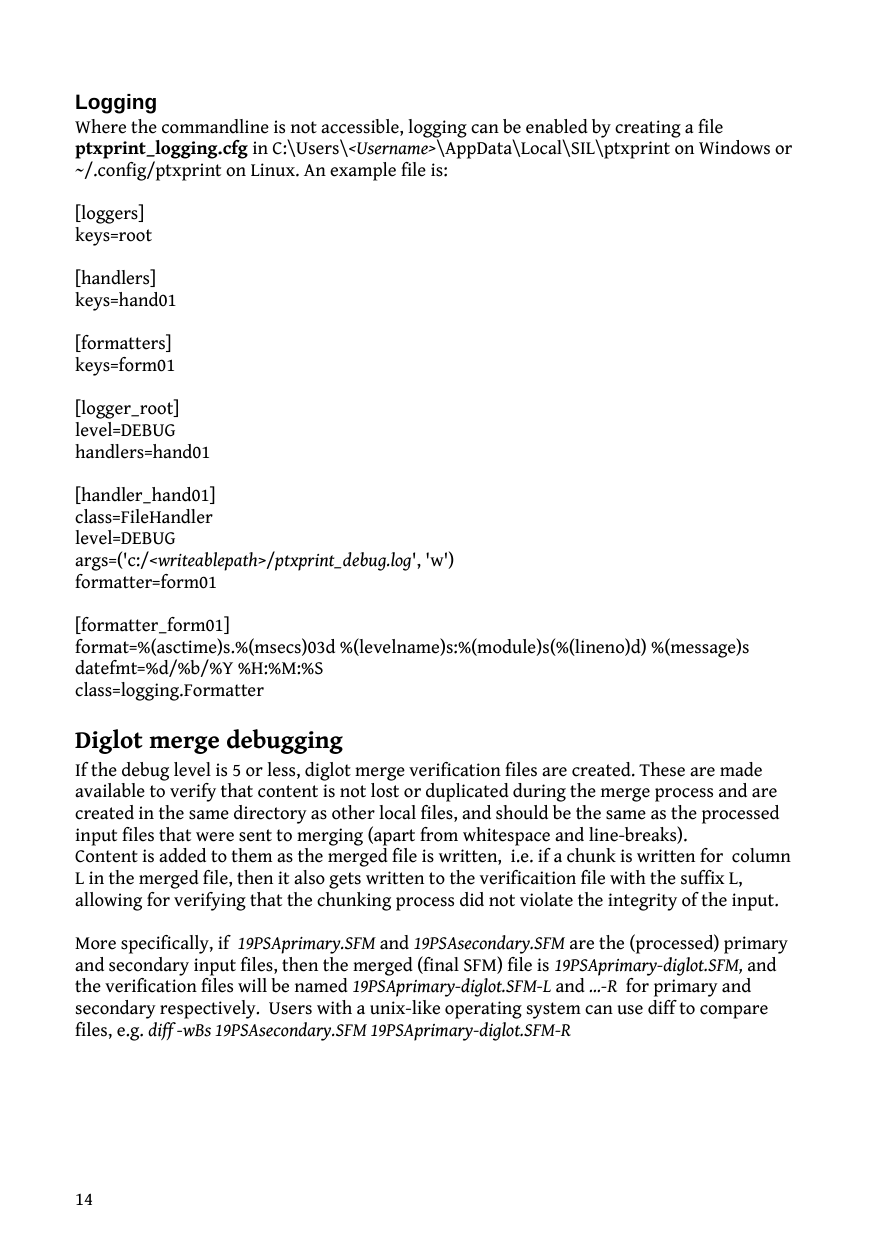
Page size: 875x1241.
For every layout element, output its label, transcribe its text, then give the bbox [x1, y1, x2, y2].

text args=('c:/<writeablepath>/ptxprint_debug.log', 'w') [75, 550, 799, 572]
text [formatters] [75, 333, 799, 355]
text [handler_hand01] [75, 485, 799, 507]
text class=FileHandler [75, 507, 799, 528]
text class=logging.Formatter [75, 680, 799, 702]
text keys=hand01 [75, 290, 799, 312]
text level=DEBUG [75, 420, 799, 442]
text If the debug level is 5 or less, diglot merge verification files are created. These are made available to verify that content is not lost or duplicated during the merge process and are created in the same directory as other local files, and should be the same as the processed input files that were sent to merging (apart from whitespace and line-breaks). Content is added to them as the merged file is written, i.e. if a chunk is written for column L in the merged file, then it also gets written to the verificaition file with the suffix L, allowing for verifying that the chunking process did not violate the integrity of the input. [75, 760, 799, 912]
subtitle Diglot merge debugging [75, 727, 799, 756]
text [handlers] [75, 268, 799, 290]
text format=%(asctime)s.%(msecs)03d %(levelname)s:%(module)s(%(lineno)d) %(message)s [75, 637, 799, 658]
text keys=root [75, 225, 799, 247]
text level=DEBUG [75, 528, 799, 550]
text handlers=hand01 [75, 442, 799, 463]
text datefmt=%d/%b/%Y %H:%M:%S [75, 658, 799, 680]
text [loggers] [75, 203, 799, 225]
text [logger_root] [75, 398, 799, 420]
text keys=form01 [75, 355, 799, 377]
text formatter=form01 [75, 572, 799, 593]
text More specifically, if 19PSAprimary.SFM and 19PSAsecondary.SFM are the (processed) primary and secondary input files, then the merged (final SFM) file is 19PSAprimary-diglot.SFM, and the verification files will be named 19PSAprimary-diglot.SFM-L and ...-R for primary and secondary respectively. Users with a unix-like operating system can use diff to compare files, e.g. diff -wBs 19PSAsecondary.SFM 19PSAprimary-diglot.SFM-R [75, 912, 799, 1042]
text Where the commandline is not accessible, logging can be enabled by creating a file ptxprint_logging.cfg in C:\Users\<Username>\AppData\Local\SIL\ptxprint on Windows or ~/.config/ptxprint on Linux. An example file is: [75, 117, 799, 182]
subtitle Logging [75, 89, 799, 113]
text [formatter_form01] [75, 615, 799, 637]
